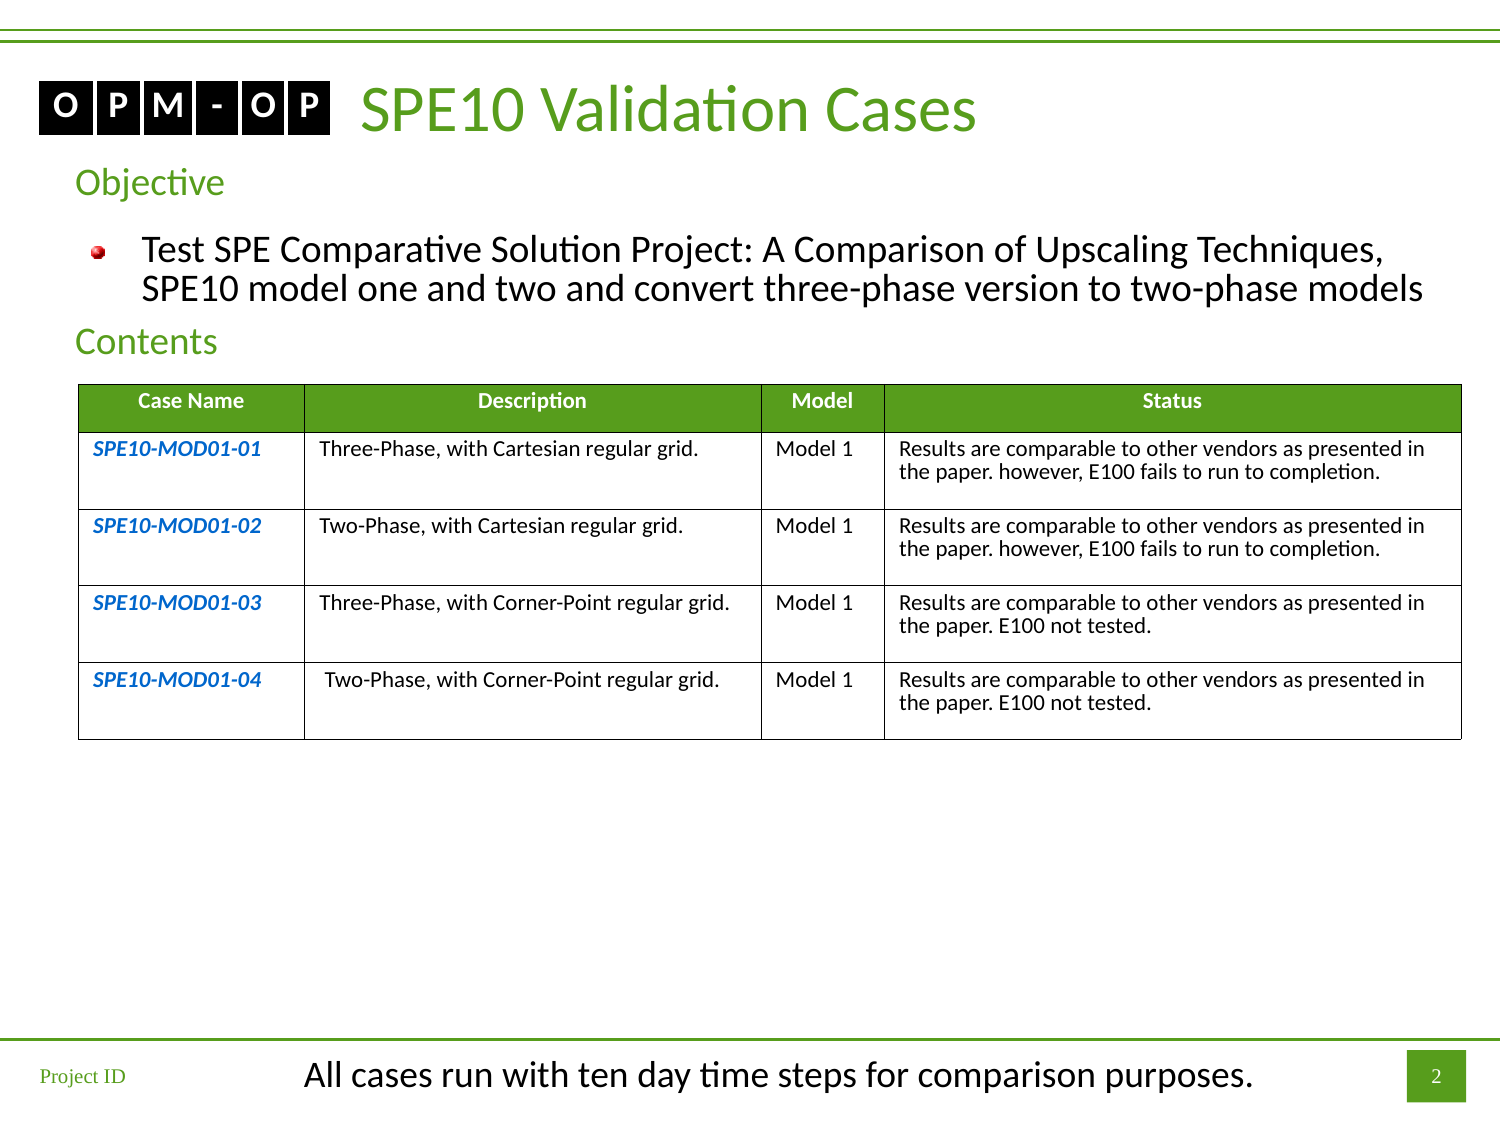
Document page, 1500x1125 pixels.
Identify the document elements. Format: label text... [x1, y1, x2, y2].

table_cell Model 1 [762, 663, 884, 739]
table_header Status [885, 385, 1461, 432]
table_header Model [762, 385, 884, 432]
table_cell Results are comparable to other vendors as presented in the paper. however, E100 fails to run to completion. [885, 510, 1461, 585]
table_cell Two-Phase, with Corner-Point regular grid. [305, 663, 761, 739]
table_cell Two-Phase, with Cartesian regular grid. [305, 510, 761, 585]
table_cell SPE10-MOD01-04 [79, 663, 304, 739]
table_cell Three-Phase, with Cartesian regular grid. [305, 433, 761, 509]
table_cell Model 1 [762, 510, 884, 585]
table_header Description [305, 385, 761, 432]
table_cell Results are comparable to other vendors as presented in the paper. E100 not tested. [885, 663, 1461, 739]
table_cell Model 1 [762, 433, 884, 509]
list Objective Test SPE Comparative Solution Project: A Comparison of Upscaling Techniques, SPE10 model one and two and convert three-phase version to two-phase models Contents [75, 165, 1425, 376]
table_header Case Name [79, 385, 304, 432]
table_cell Results are comparable to other vendors as presented in the paper. however, E100 fails to run to completion. [885, 433, 1461, 509]
table_cell SPE10-MOD01-01 [79, 433, 304, 509]
table_cell Results are comparable to other vendors as presented in the paper. E100 not tested. [885, 586, 1461, 662]
title SPE10 Validation Cases [360, 77, 1425, 153]
table_cell Three-Phase, with Corner-Point regular grid. [305, 586, 761, 662]
text_box All cases run with ten day time steps for comparison purposes. [97, 1052, 1463, 1105]
table_cell Model 1 [762, 586, 884, 662]
table_cell SPE10-MOD01-02 [79, 510, 304, 585]
table_cell SPE10-MOD01-03 [79, 586, 304, 662]
